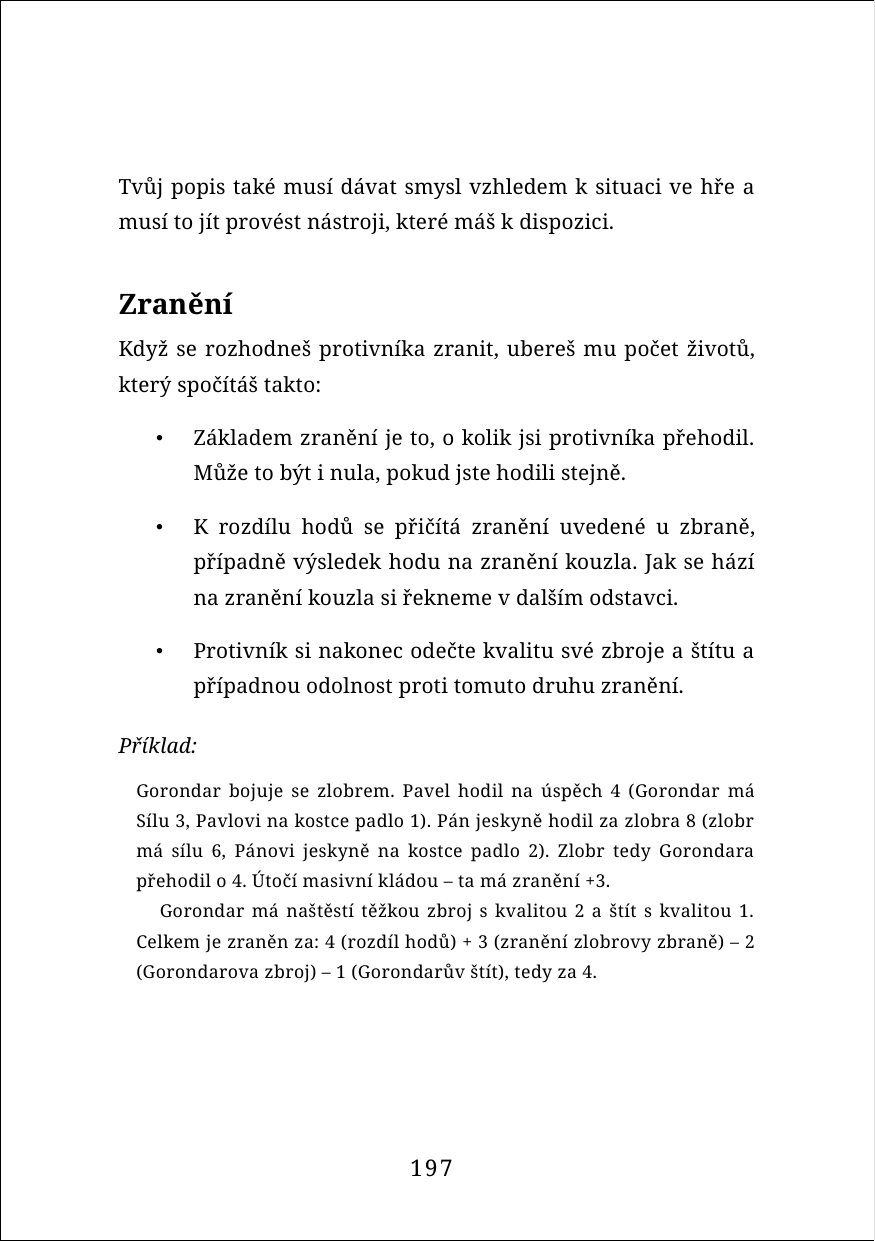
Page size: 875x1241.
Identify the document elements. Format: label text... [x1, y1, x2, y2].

text Příklad: [118, 731, 756, 759]
list K rozdílu hodů se přičítá zranění uvedené u zbraně, případně výsledek hodu na zranění kouzla. Jak se hází na zranění kouzla si řekneme v dalším odstavci. [156, 512, 756, 611]
list Základem zranění je to, o kolik jsi protivníka přehodil. Může to být i nula, pokud jste hodili stejně. [156, 423, 756, 487]
subtitle Zranění [118, 284, 756, 322]
text Když se rozhodneš protivníka zranit, ubereš mu počet životů, který spočítáš takto: [118, 334, 756, 398]
text Tvůj popis také musí dávat smysl vzhledem k situaci ve hře a musí to jít provést nástroji, které máš k dispozici. [118, 172, 756, 236]
list Protivník si nakonec odečte kvalitu své zbroje a štítu a případnou odolnost proti tomuto druhu zranění. [156, 636, 756, 700]
text Gorondar bojuje se zlobrem. Pavel hodil na úspěch 4 (Gorondar má Sílu 3, Pavlovi na kostce padlo 1). Pán jeskyně hodil za zlobra 8 (zlobr má sílu 6, Pánovi jeskyně na kostce padlo 2). Zlobr tedy Gorondara přehodil o 4. Útočí masivní kládou – ta má zranění +3. Gorondar má naštěstí těžkou zbroj s kvalitou 2 a štít s kvalitou 1. Celkem je zraněn za: 4 (rozdíl hodů) + 3 (zranění zlobrovy zbraně) – 2 (Gorondarova zbroj) – 1 (Gorondarův štít), tedy za 4. [136, 778, 756, 983]
